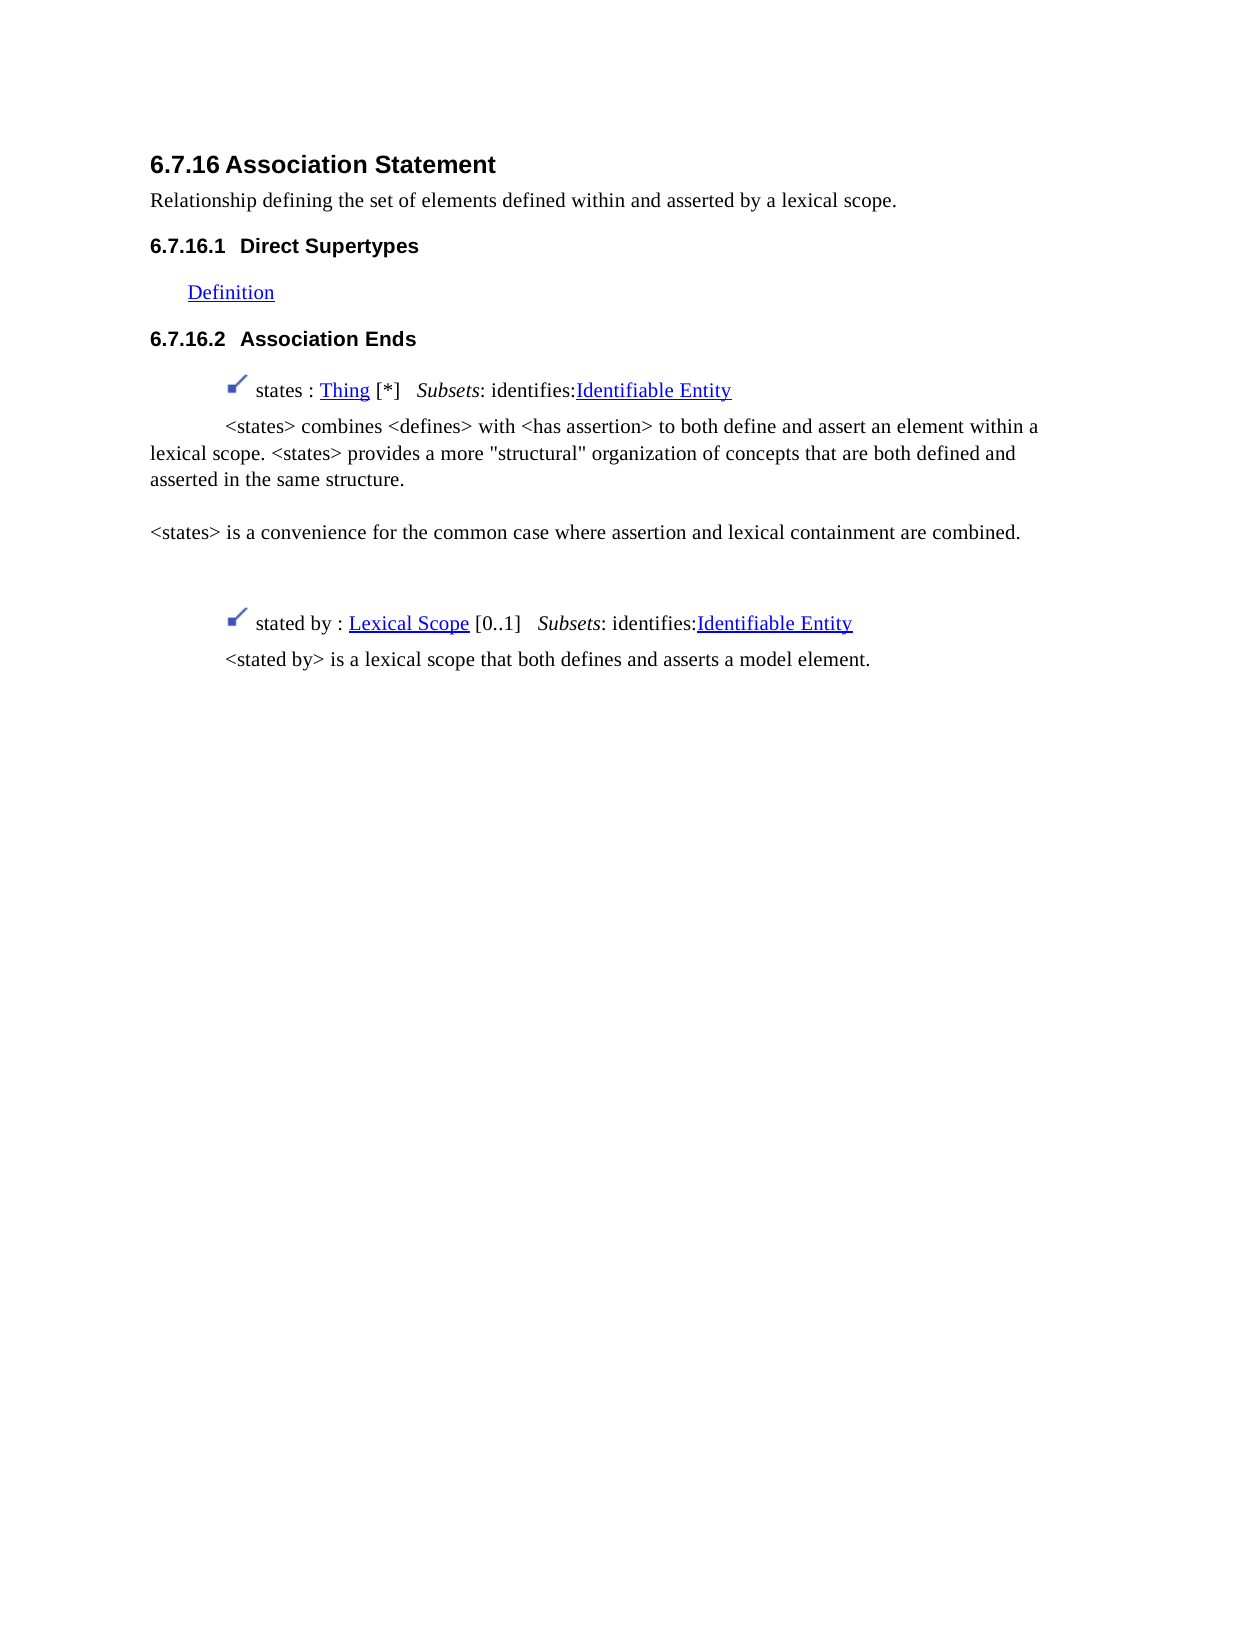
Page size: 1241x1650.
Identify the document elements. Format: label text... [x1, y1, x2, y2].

text <stated by> is a lexical scope that both defines and asserts a model element. [150, 646, 1090, 671]
picture [225, 372, 251, 398]
subtitle Direct Supertypes [150, 234, 1090, 258]
subtitle Association Statement [150, 150, 1090, 179]
text <states> combines <defines> with <has assertion> to both define and assert an element within a lexical scope. <states> provides a more "structural" organization of concepts that are both defined and asserted in the same structure. <states> is a convenience for the common case where assertion and lexical containment are combined. [150, 414, 1090, 597]
text states : Thing [*] Subsets: identifies:Identifiable Entity [150, 373, 1090, 402]
subtitle Association Ends [150, 327, 1090, 351]
text Relationship defining the set of elements defined within and asserted by a lexical scope. [150, 188, 1090, 212]
text Definition [187, 280, 1090, 304]
text stated by : Lexical Scope [0..1] Subsets: identifies:Identifiable Entity [150, 605, 1090, 635]
picture [225, 605, 251, 631]
